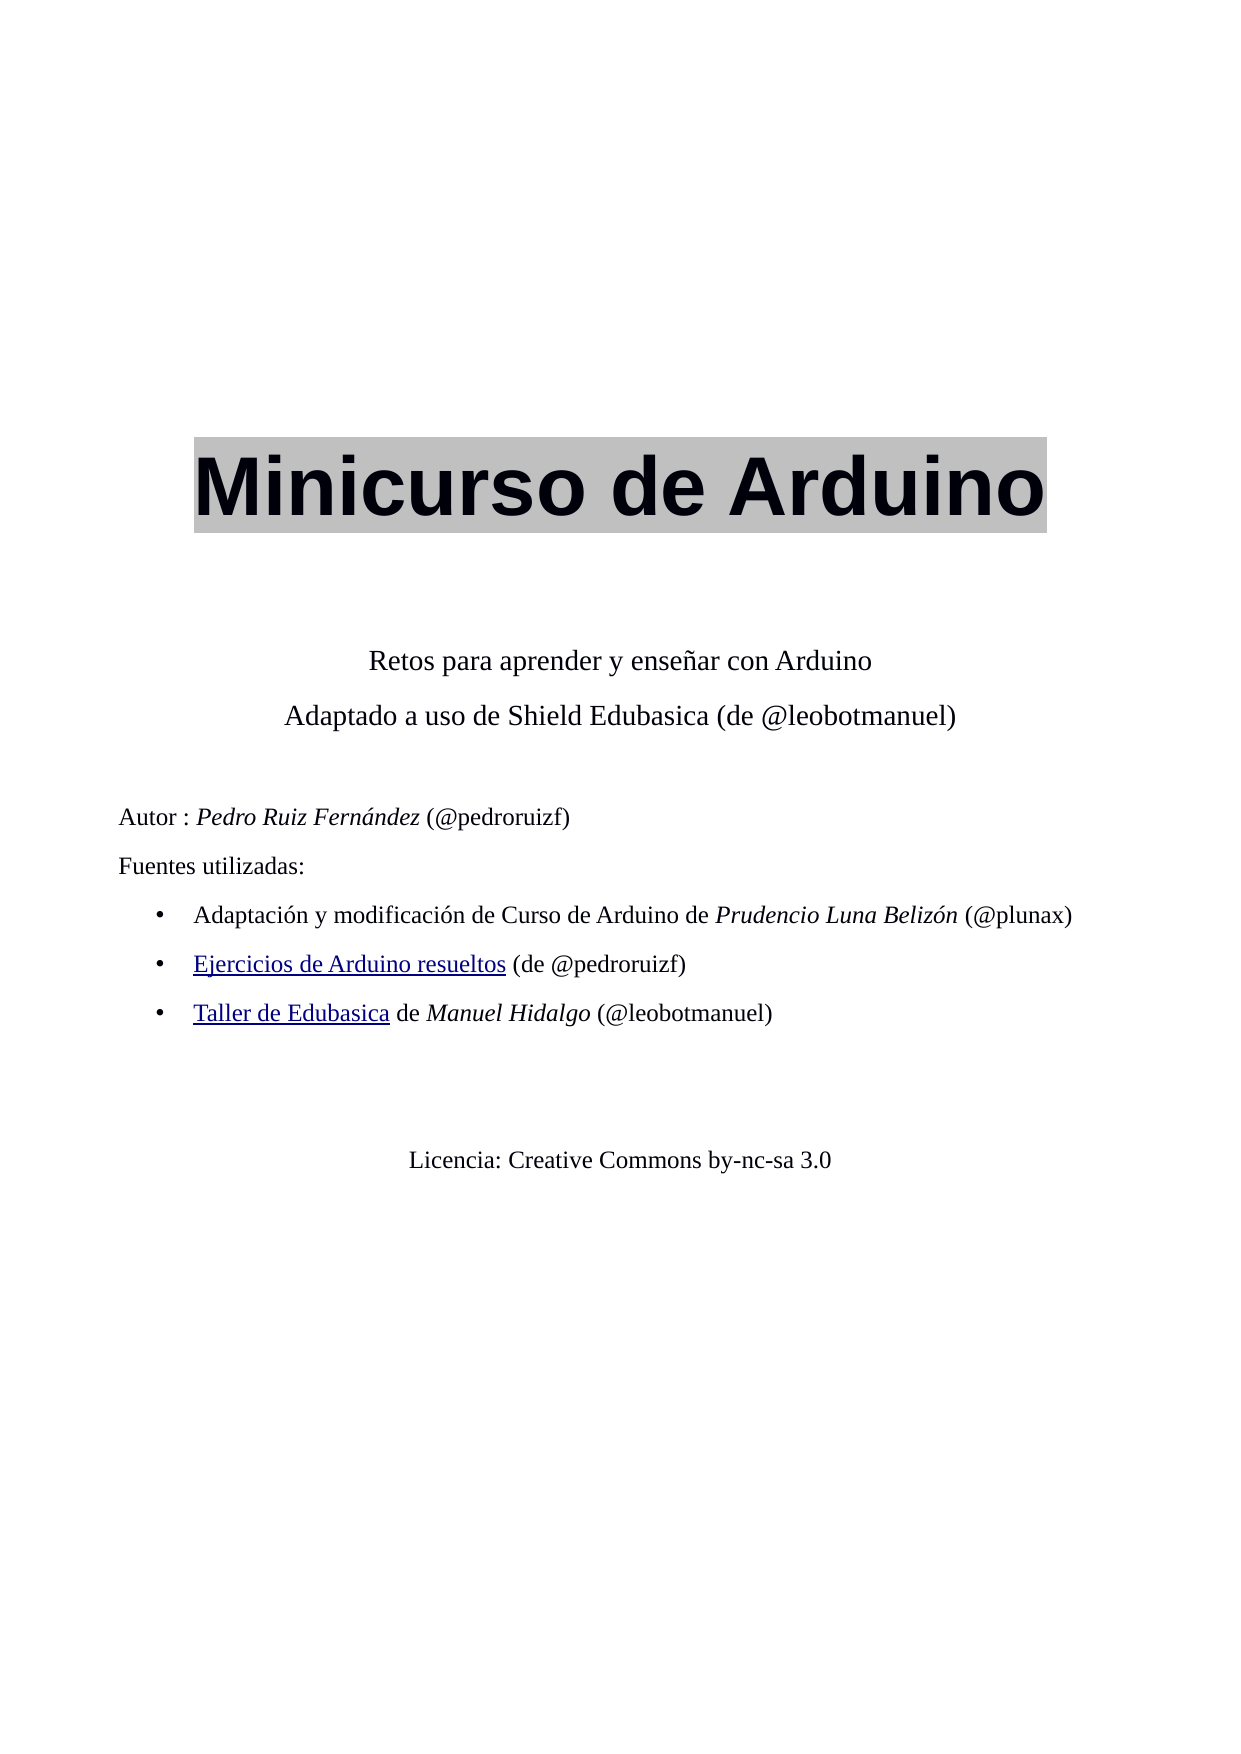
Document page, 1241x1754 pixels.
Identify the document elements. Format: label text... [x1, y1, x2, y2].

text Autor : Pedro Ruiz Fernández (@pedroruizf) [118, 802, 1122, 831]
subtitle Minicurso de Arduino [118, 437, 1122, 533]
list Adaptación y modificación de Curso de Arduino de Prudencio Luna Belizón (@plunax) [156, 900, 1122, 929]
list Ejercicios de Arduino resueltos (de @pedroruizf) [156, 949, 1122, 978]
list Taller de Edubasica de Manuel Hidalgo (@leobotmanuel) [156, 998, 1122, 1027]
subtitle Licencia: Creative Commons by-nc-sa 3.0 [118, 1145, 1122, 1174]
text Adaptado a uso de Shield Edubasica (de @leobotmanuel) [118, 698, 1122, 732]
text Retos para aprender y enseñar con Arduino [118, 643, 1122, 677]
text Fuentes utilizadas: [118, 851, 1122, 880]
